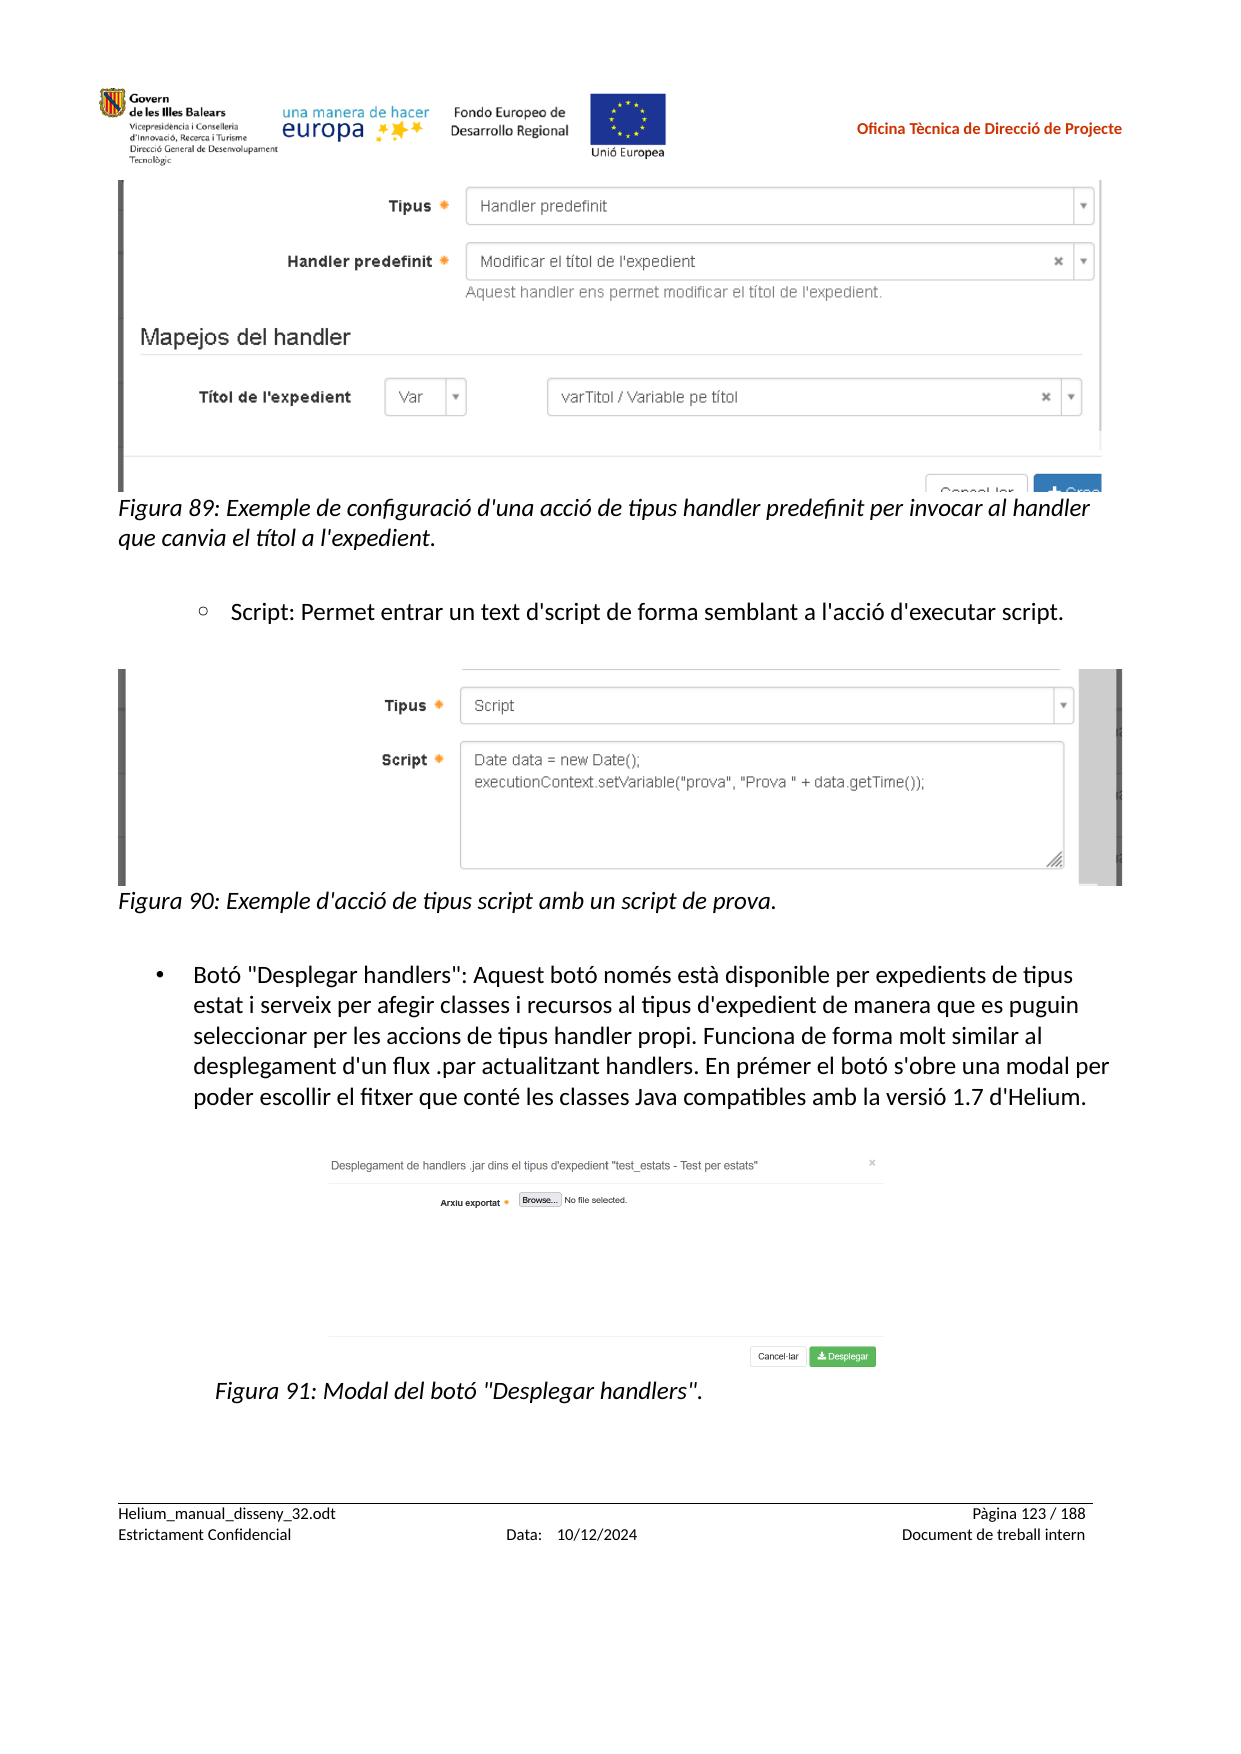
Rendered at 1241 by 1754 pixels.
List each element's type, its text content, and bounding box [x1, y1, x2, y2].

picture [118, 669, 1123, 886]
picture [118, 180, 1123, 492]
text Figura 91: Modal del botó "Desplegar handlers". [215, 1375, 997, 1406]
text Figura 89: Exemple de configuració d'una acció de tipus handler predefinit per invocar al handler que canvia el títol a l'expedient. [118, 492, 1122, 553]
list Script: Permet entrar un text d'script de forma semblant a l'acció d'executar script. [193, 596, 1122, 626]
picture [99, 87, 668, 166]
list Botó "Desplegar handlers": Aquest botó només està disponible per expedients de tipus estat i serveix per afegir classes i recursos al tipus d'expedient de manera que es puguin seleccionar per les accions de tipus handler propi. Funciona de forma molt similar al desplegament d'un flux .par actualitzant handlers. En prémer el botó s'obre una modal per poder escollir el fitxer que conté les classes Java compatibles amb la versió 1.7 d'Helium. [156, 959, 1122, 1111]
text Figura 90: Exemple d'acció de tipus script amb un script de prova. [118, 886, 1122, 916]
picture [328, 1151, 884, 1375]
